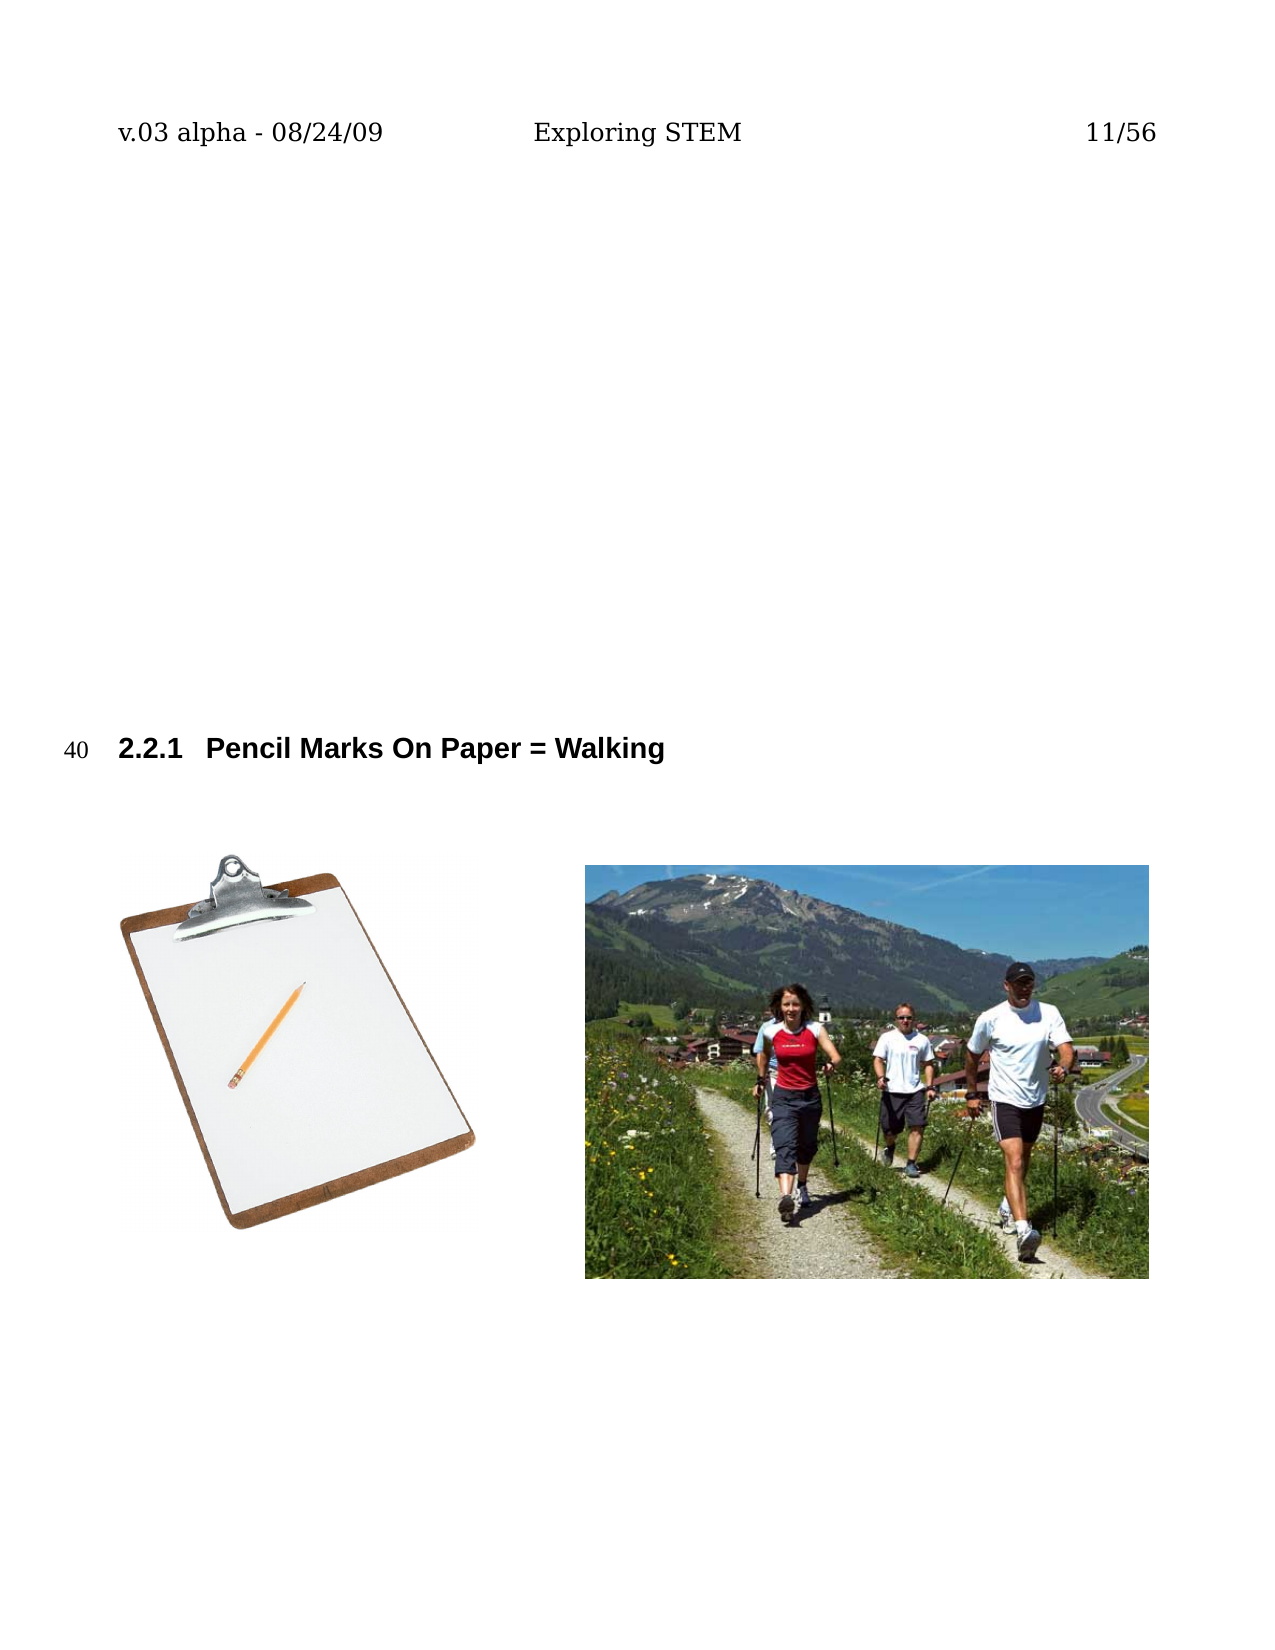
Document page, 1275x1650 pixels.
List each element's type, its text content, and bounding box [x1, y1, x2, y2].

picture [118, 852, 478, 1232]
picture [585, 865, 1149, 1279]
subtitle Pencil Marks On Paper = Walking [118, 731, 1157, 764]
